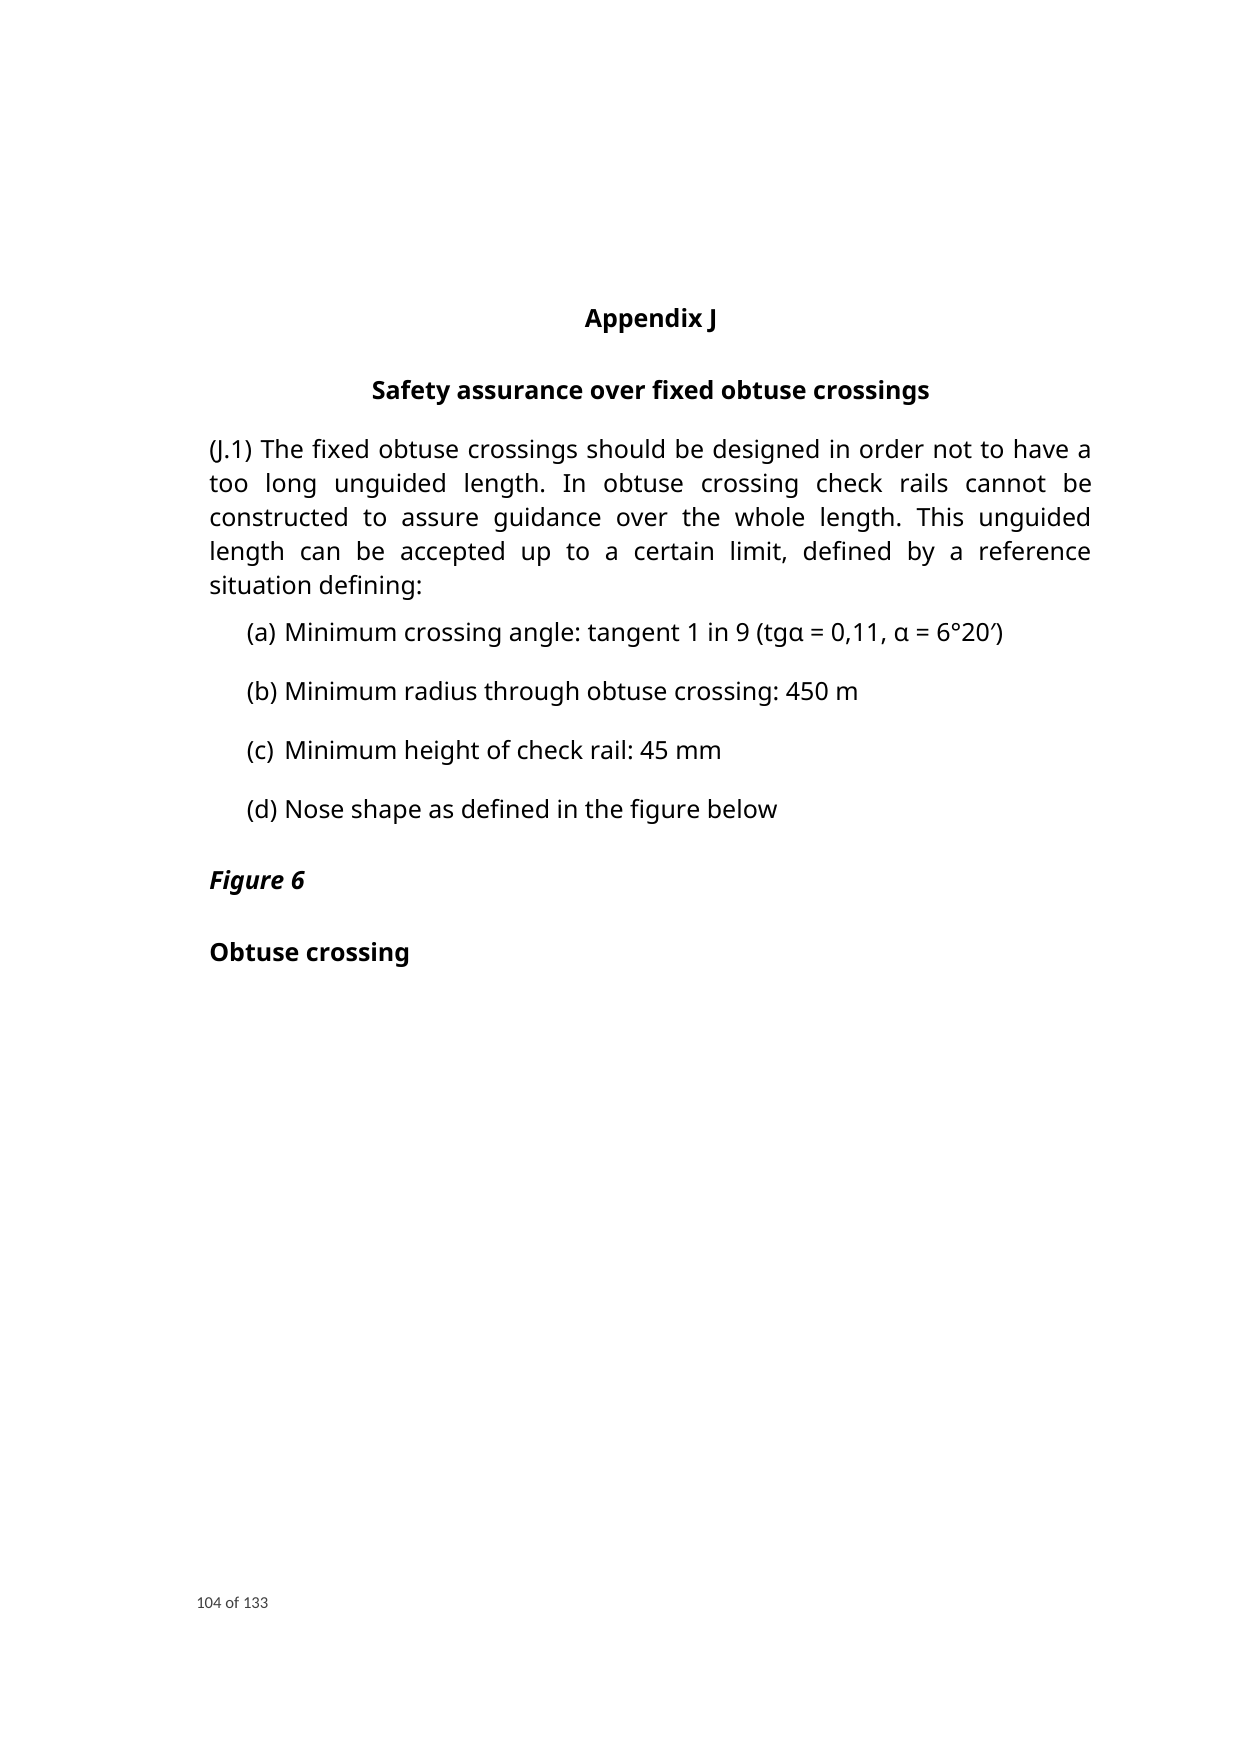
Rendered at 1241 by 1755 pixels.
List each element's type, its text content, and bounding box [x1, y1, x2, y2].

text Obtuse crossing [209, 934, 1093, 969]
list Minimum height of check rail: 45 mm [247, 732, 1093, 766]
text Figure 6 [209, 863, 1093, 897]
list Nose shape as defined in the figure below [247, 791, 1093, 826]
subtitle Appendix J [209, 301, 1093, 335]
list Minimum crossing angle: tangent 1 in 9 (tgα = 0,11, α = 6°20′) [247, 614, 1093, 648]
text (J.1) The fixed obtuse crossings should be designed in order not to have a too long unguided length. In obtuse crossing check rails cannot be constructed to assure guidance over the whole length. This unguided length can be accepted up to a certain limit, defined by a reference situation defining: [209, 431, 1093, 602]
list Minimum radius through obtuse crossing: 450 m [247, 673, 1093, 707]
text Safety assurance over fixed obtuse crossings [209, 372, 1093, 406]
